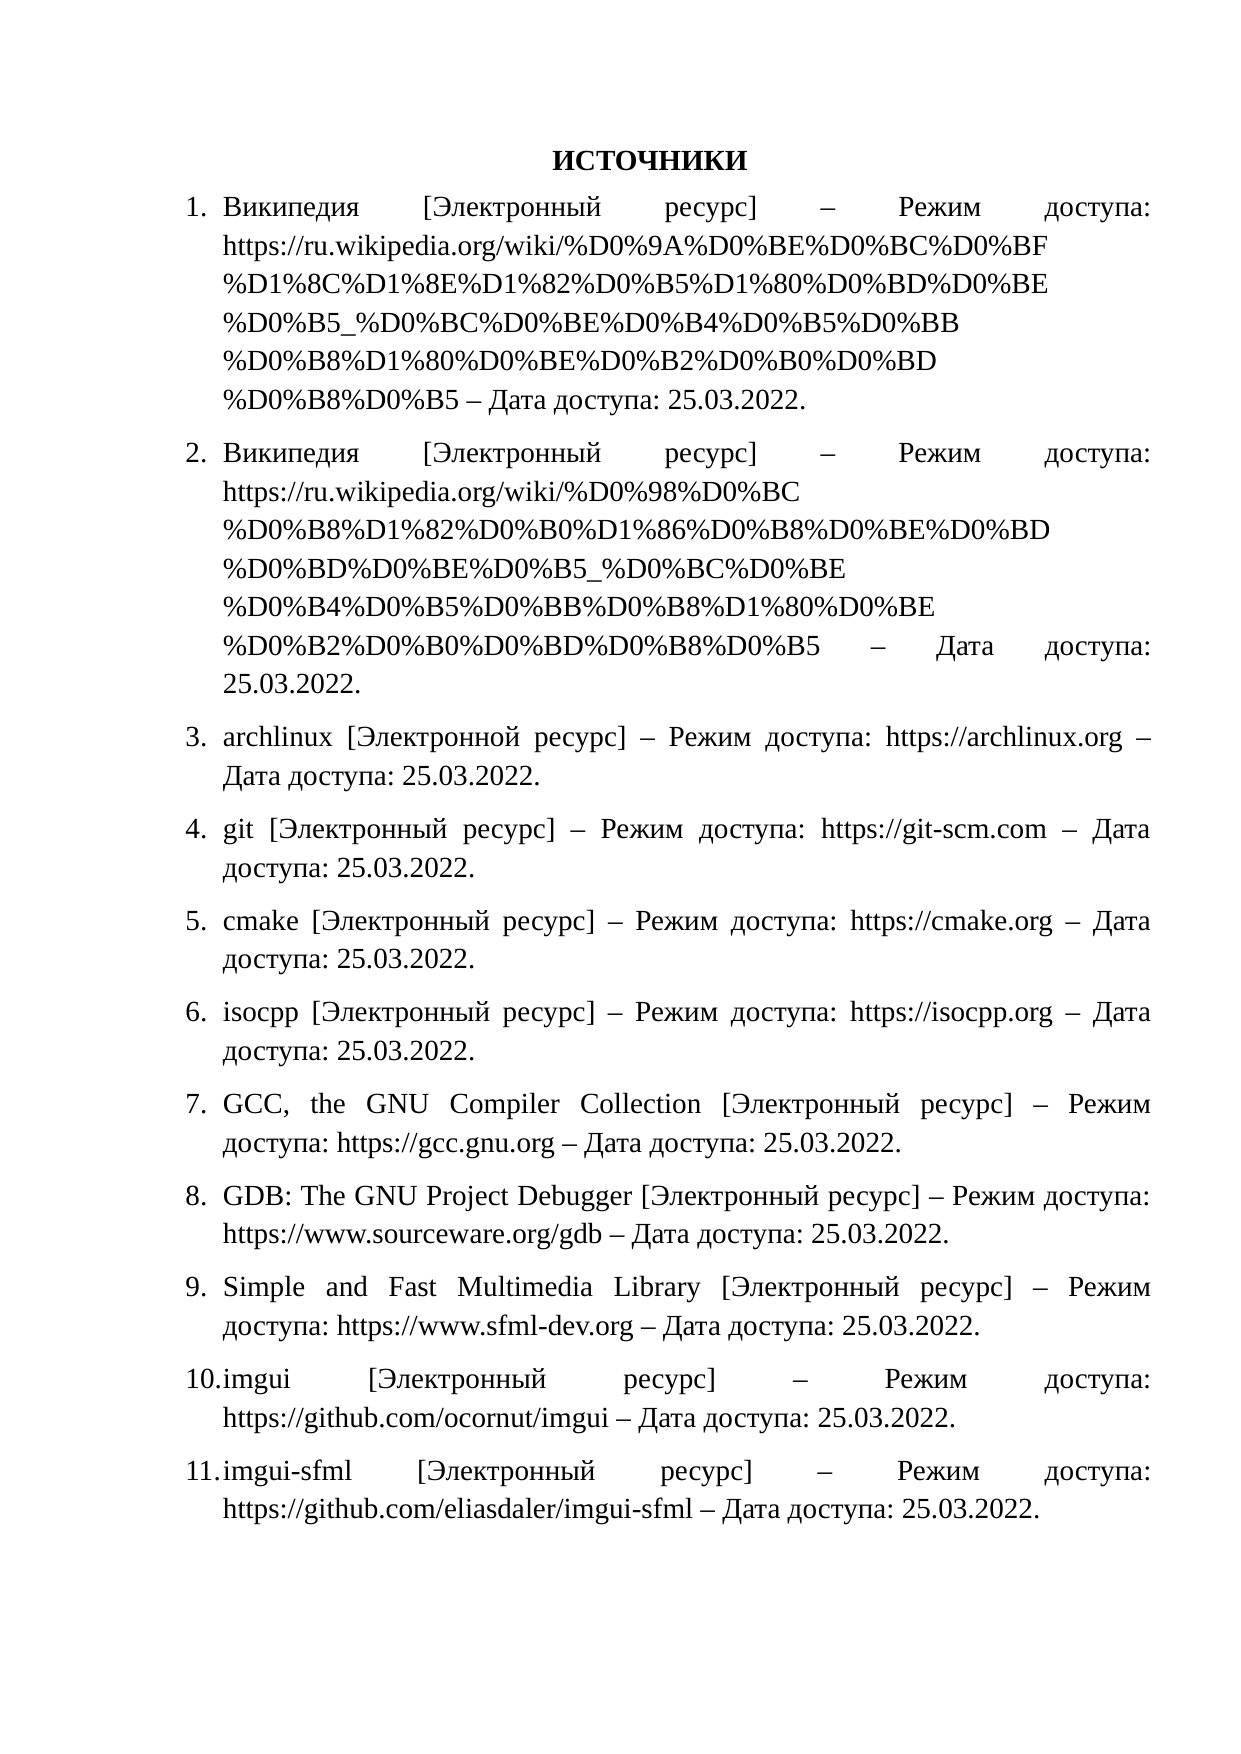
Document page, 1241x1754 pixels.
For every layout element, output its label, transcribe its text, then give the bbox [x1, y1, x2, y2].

list GDB: The GNU Project Debugger [Электронный ресурс] – Режим доступа: https://www.sourceware.org/gdb – Дата доступа: 25.03.2022. [185, 1178, 1152, 1250]
list imgui-sfml [Электронный ресурс] – Режим доступа: https://github.com/eliasdaler/imgui-sfml – Дата доступа: 25.03.2022. [185, 1453, 1152, 1525]
list Википедия [Электронный ресурс] – Режим доступа: https://ru.wikipedia.org/wiki/%D0%9A%D0%BE%D0%BC%D0%BF%D1%8C%D1%8E%D1%82%D0%B5%D1%80%D0%BD%D0%BE%D0%B5_%D0%BC%D0%BE%D0%B4%D0%B5%D0%BB%D0%B8%D1%80%D0%BE%D0%B2%D0%B0%D0%BD%D0%B8%D0%B5 – Дата доступа: 25.03.2022. [185, 189, 1152, 416]
list git [Электронный ресурс] – Режим доступа: https://git-scm.com – Дата доступа: 25.03.2022. [185, 811, 1152, 883]
list Википедия [Электронный ресурс] – Режим доступа: https://ru.wikipedia.org/wiki/%D0%98%D0%BC%D0%B8%D1%82%D0%B0%D1%86%D0%B8%D0%BE%D0%BD%D0%BD%D0%BE%D0%B5_%D0%BC%D0%BE%D0%B4%D0%B5%D0%BB%D0%B8%D1%80%D0%BE%D0%B2%D0%B0%D0%BD%D0%B8%D0%B5 – Дата доступа: 25.03.2022. [185, 435, 1152, 700]
list GCC, the GNU Compiler Collection [Электронный ресурс] – Режим доступа: https://gcc.gnu.org – Дата доступа: 25.03.2022. [185, 1086, 1152, 1158]
list imgui [Электронный ресурс] – Режим доступа: https://github.com/ocornut/imgui – Дата доступа: 25.03.2022. [185, 1361, 1152, 1433]
list Simple and Fast Multimedia Library [Электронный ресурс] – Режим доступа: https://www.sfml-dev.org – Дата доступа: 25.03.2022. [185, 1269, 1152, 1342]
list cmake [Электронный ресурс] – Режим доступа: https://cmake.org – Дата доступа: 25.03.2022. [185, 903, 1152, 975]
subtitle ИСТОЧНИКИ [148, 143, 1152, 177]
list isocpp [Электронный ресурс] – Режим доступа: https://isocpp.org – Дата доступа: 25.03.2022. [185, 994, 1152, 1067]
list archlinux [Электронной ресурс] – Режим доступа: https://archlinux.org – Дата доступа: 25.03.2022. [185, 719, 1152, 792]
